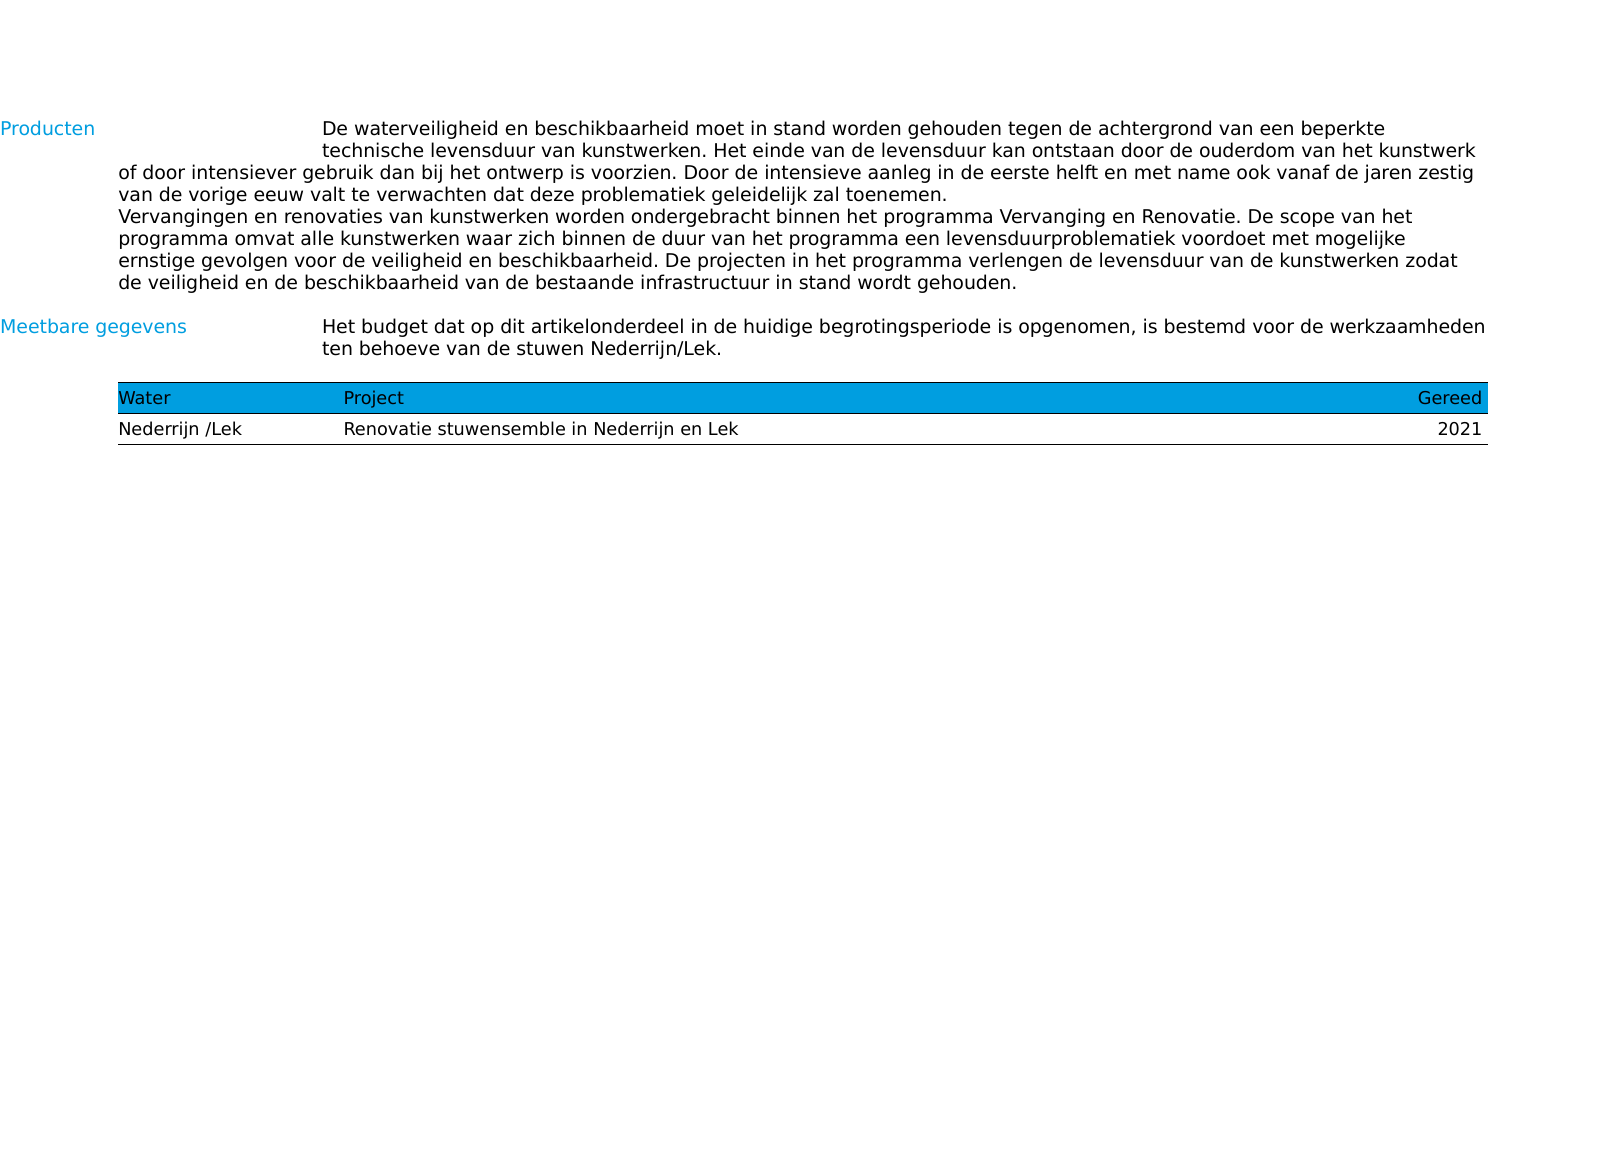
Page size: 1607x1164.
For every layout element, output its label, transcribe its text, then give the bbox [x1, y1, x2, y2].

text Vervangingen en renovaties van kunstwerken worden ondergebracht binnen het programma Vervanging en Renovatie. De scope van het programma omvat alle kunstwerken waar zich binnen de duur van het programma een levensduurproblematiek voordoet met mogelijke ernstige gevolgen voor de veiligheid en beschikbaarheid. De projecten in het programma verlengen de levensduur van de kunstwerken zodat de veiligheid en de beschikbaarheid van de bestaande infrastructuur in stand wordt gehouden. [118, 206, 1488, 294]
table_header Water [118, 383, 337, 413]
table_cell Renovatie stuwensemble in Nederrijn en Lek [337, 414, 1269, 444]
text Producten [0, 118, 322, 140]
table_header Gereed [1269, 383, 1488, 413]
text Het budget dat op dit artikelonderdeel in de huidige begrotingsperiode is opgenomen, is bestemd voor de werkzaamheden ten behoeve van de stuwen Nederrijn/Lek. [0, 316, 1488, 360]
text Meetbare gegevens [0, 316, 322, 338]
text De waterveiligheid en beschikbaarheid moet in stand worden gehouden tegen de achtergrond van een beperkte technische levensduur van kunstwerken. Het einde van de levensduur kan ontstaan door de ouderdom van het kunstwerk of door intensiever gebruik dan bij het ontwerp is voorzien. Door de intensieve aanleg in de eerste helft en met name ook vanaf de jaren zestig van de vorige eeuw valt te verwachten dat deze problematiek geleidelijk zal toenemen. [0, 118, 1488, 206]
table_header Project [337, 383, 1269, 413]
table_cell Nederrijn /Lek [118, 414, 337, 444]
table_cell 2021 [1269, 414, 1488, 444]
